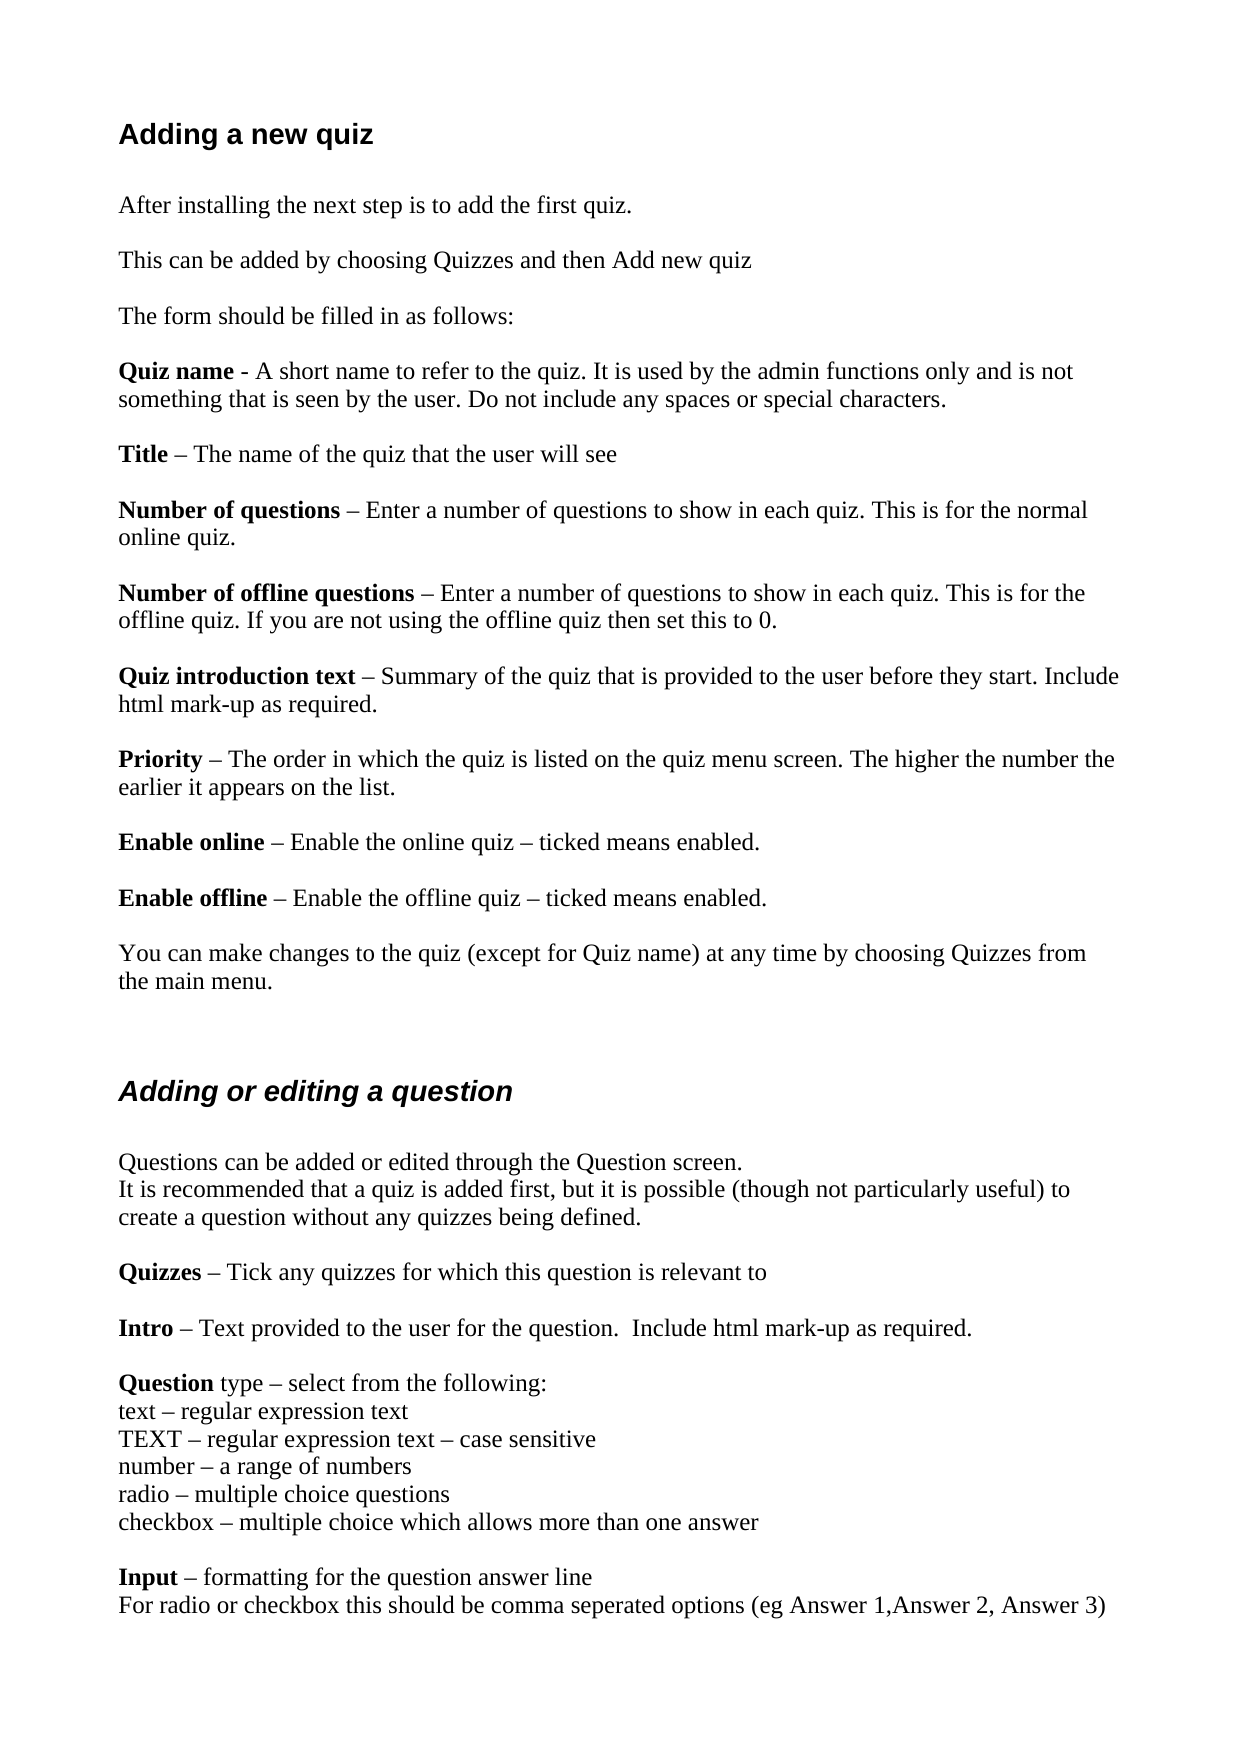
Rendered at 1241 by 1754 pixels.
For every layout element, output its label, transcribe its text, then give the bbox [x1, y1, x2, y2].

subtitle Adding a new quiz [118, 118, 1122, 151]
text Question type – select from the following: [118, 1369, 1122, 1397]
subtitle Adding or editing a question [118, 1075, 1122, 1107]
text This can be added by choosing Quizzes and then Add new quiz [118, 246, 1122, 274]
text radio – multiple choice questions [118, 1480, 1122, 1508]
text For radio or checkbox this should be comma seperated options (eg Answer 1,Answer 2, Answer 3) [118, 1591, 1122, 1619]
text The form should be filled in as follows: [118, 302, 1122, 329]
text After installing the next step is to add the first quiz. [118, 191, 1122, 219]
text Questions can be added or edited through the Question screen. [118, 1148, 1122, 1175]
text Priority – The order in which the quiz is listed on the quiz menu screen. The higher the number the earlier it appears on the list. [118, 745, 1122, 801]
text Title – The name of the quiz that the user will see [118, 440, 1122, 468]
text number – a range of numbers [118, 1452, 1122, 1480]
text Number of questions – Enter a number of questions to show in each quiz. This is for the normal online quiz. [118, 496, 1122, 551]
text It is recommended that a quiz is added first, but it is possible (though not particularly useful) to create a question without any quizzes being defined. [118, 1175, 1122, 1231]
text Quiz name - A short name to refer to the quiz. It is used by the admin functions only and is not something that is seen by the user. Do not include any spaces or special characters. [118, 357, 1122, 413]
text checkbox – multiple choice which allows more than one answer [118, 1508, 1122, 1536]
text Quiz introduction text – Summary of the quiz that is provided to the user before they start. Include html mark-up as required. [118, 662, 1122, 717]
text Input – formatting for the question answer line [118, 1563, 1122, 1591]
text Intro – Text provided to the user for the question. Include html mark-up as required. [118, 1314, 1122, 1342]
text Enable offline – Enable the offline quiz – ticked means enabled. [118, 884, 1122, 911]
text Enable online – Enable the online quiz – ticked means enabled. [118, 828, 1122, 856]
text Number of offline questions – Enter a number of questions to show in each quiz. This is for the offline quiz. If you are not using the offline quiz then set this to 0. [118, 579, 1122, 634]
text Quizzes – Tick any quizzes for which this question is relevant to [118, 1258, 1122, 1286]
text text – regular expression text [118, 1397, 1122, 1425]
text TEXT – regular expression text – case sensitive [118, 1425, 1122, 1452]
text You can make changes to the quiz (except for Quiz name) at any time by choosing Quizzes from the main menu. [118, 939, 1122, 994]
